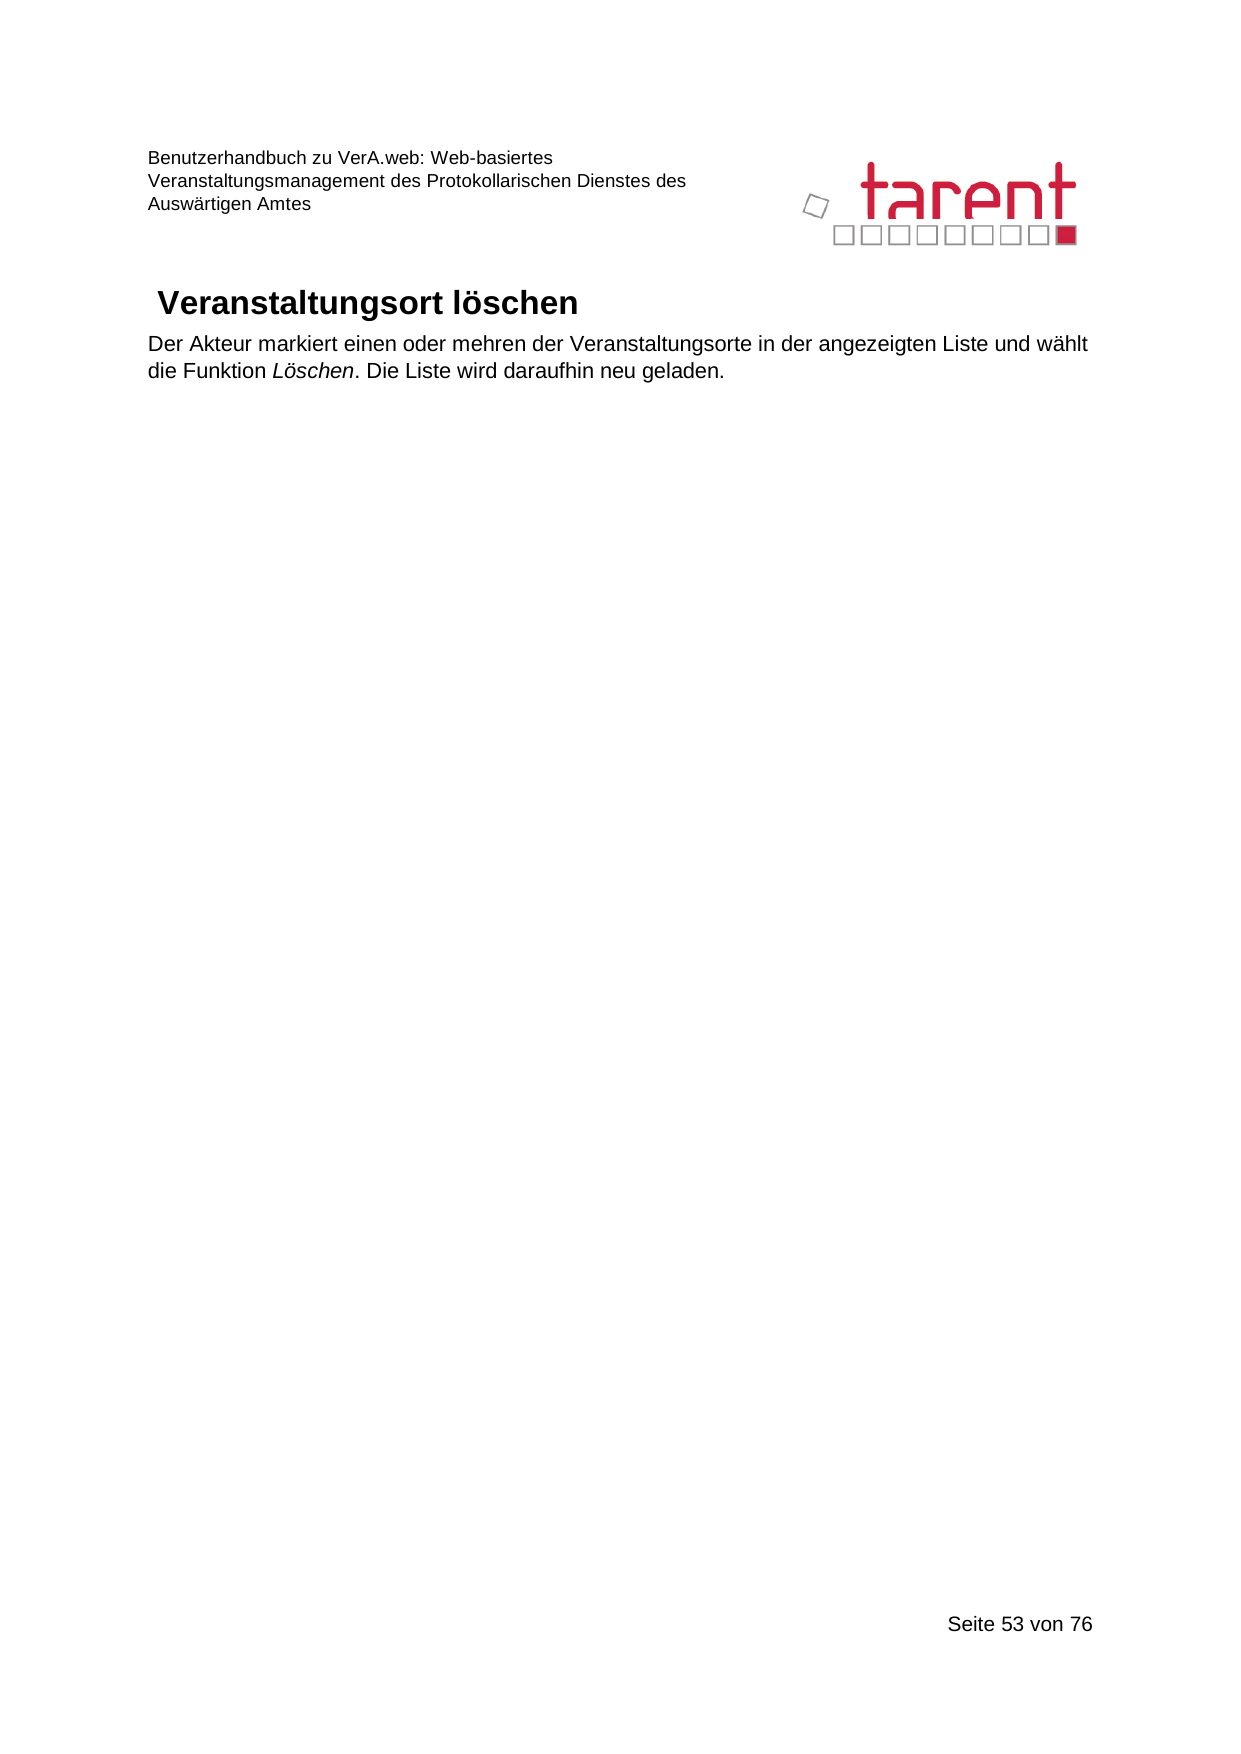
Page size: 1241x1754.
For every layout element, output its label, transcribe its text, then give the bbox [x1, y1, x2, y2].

text Der Akteur markiert einen oder mehren der Veranstaltungsorte in der angezeigten Liste und wählt die Funktion Löschen. Die Liste wird daraufhin neu geladen. [148, 331, 1092, 383]
picture [790, 151, 1091, 255]
subtitle Veranstaltungsort löschen [148, 284, 1092, 321]
